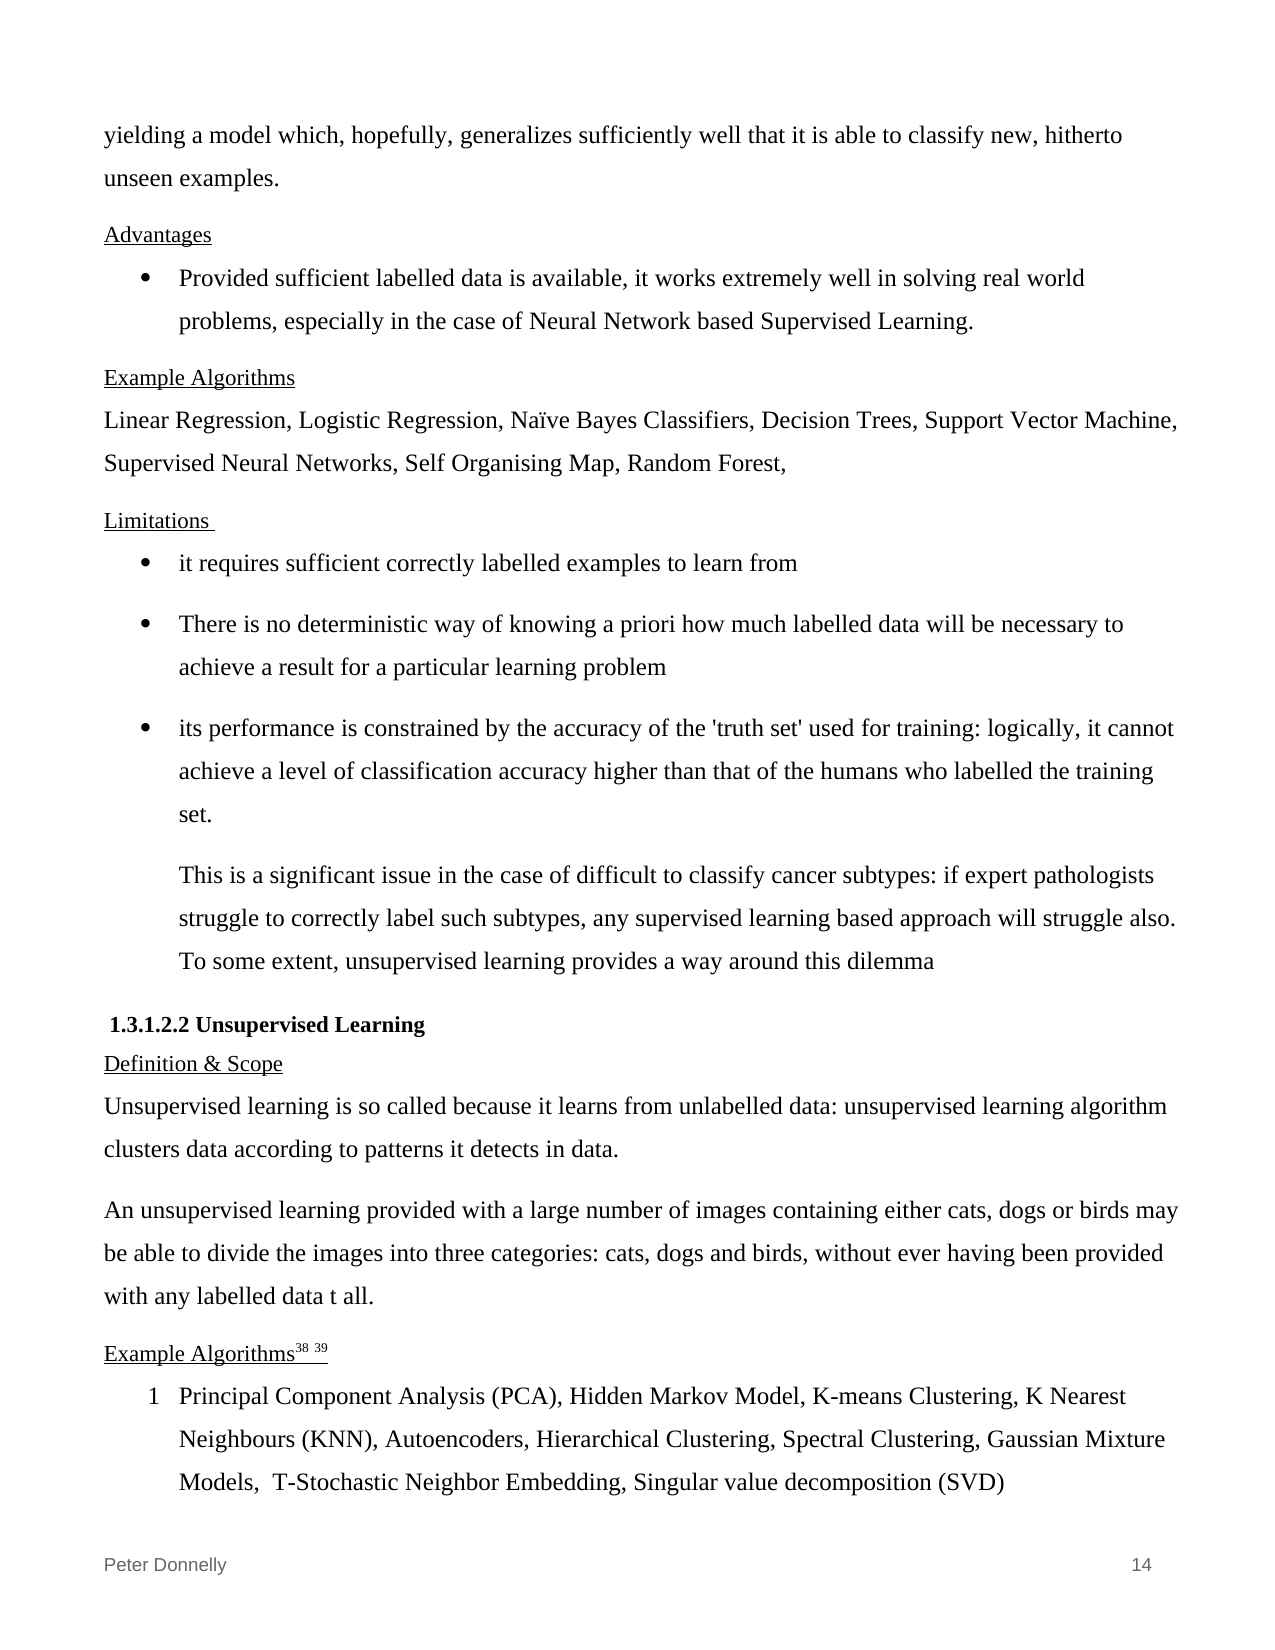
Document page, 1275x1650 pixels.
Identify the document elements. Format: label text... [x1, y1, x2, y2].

list There is no deterministic way of knowing a priori how much labelled data will be necessary to achieve a result for a particular learning problem [141, 609, 1181, 681]
subtitle Definition & Scope [86, 1050, 1181, 1076]
list it requires sufficient correctly labelled examples to learn from [141, 548, 1181, 577]
text Linear Regression, Logistic Regression, Naïve Bayes Classifiers, Decision Trees, Support Vector Machine, Supervised Neural Networks, Self Organising Map, Random Forest, [103, 405, 1181, 477]
subtitle Advantages [86, 221, 1181, 247]
subtitle Example Algorithms [86, 1339, 1181, 1366]
text An unsupervised learning provided with a large number of images containing either cats, dogs or birds may be able to divide the images into three categories: cats, dogs and birds, without ever having been provided with any labelled data t all. [103, 1195, 1181, 1310]
list Principal Component Analysis (PCA), Hidden Markov Model, K-means Clustering, K Nearest Neighbours (KNN), Autoencoders, Hierarchical Clustering, Spectral Clustering, Gaussian Mixture Models, T-Stochastic Neighbor Embedding, Singular value decomposition (SVD) [141, 1381, 1181, 1496]
text yielding a model which, hopefully, generalizes sufficiently well that it is able to classify new, hitherto unseen examples. [103, 120, 1181, 192]
text This is a significant issue in the case of difficult to classify cancer subtypes: if expert pathologists struggle to correctly label such subtypes, any supervised learning based approach will struggle also. To some extent, unsupervised learning provides a way around this dilemma [178, 860, 1181, 975]
list Provided sufficient labelled data is available, it works extremely well in solving real world problems, especially in the case of Neural Network based Supervised Learning. [141, 263, 1181, 334]
subtitle Example Algorithms [86, 364, 1181, 390]
subtitle Limitations [86, 507, 1181, 533]
text Unsupervised learning is so called because it learns from unlabelled data: unsupervised learning algorithm clusters data according to patterns it detects in data. [103, 1091, 1181, 1163]
subtitle Unsupervised Learning [103, 1011, 1181, 1037]
list its performance is constrained by the accuracy of the 'truth set' used for training: logically, it cannot achieve a level of classification accuracy higher than that of the humans who labelled the training set. [141, 713, 1181, 828]
